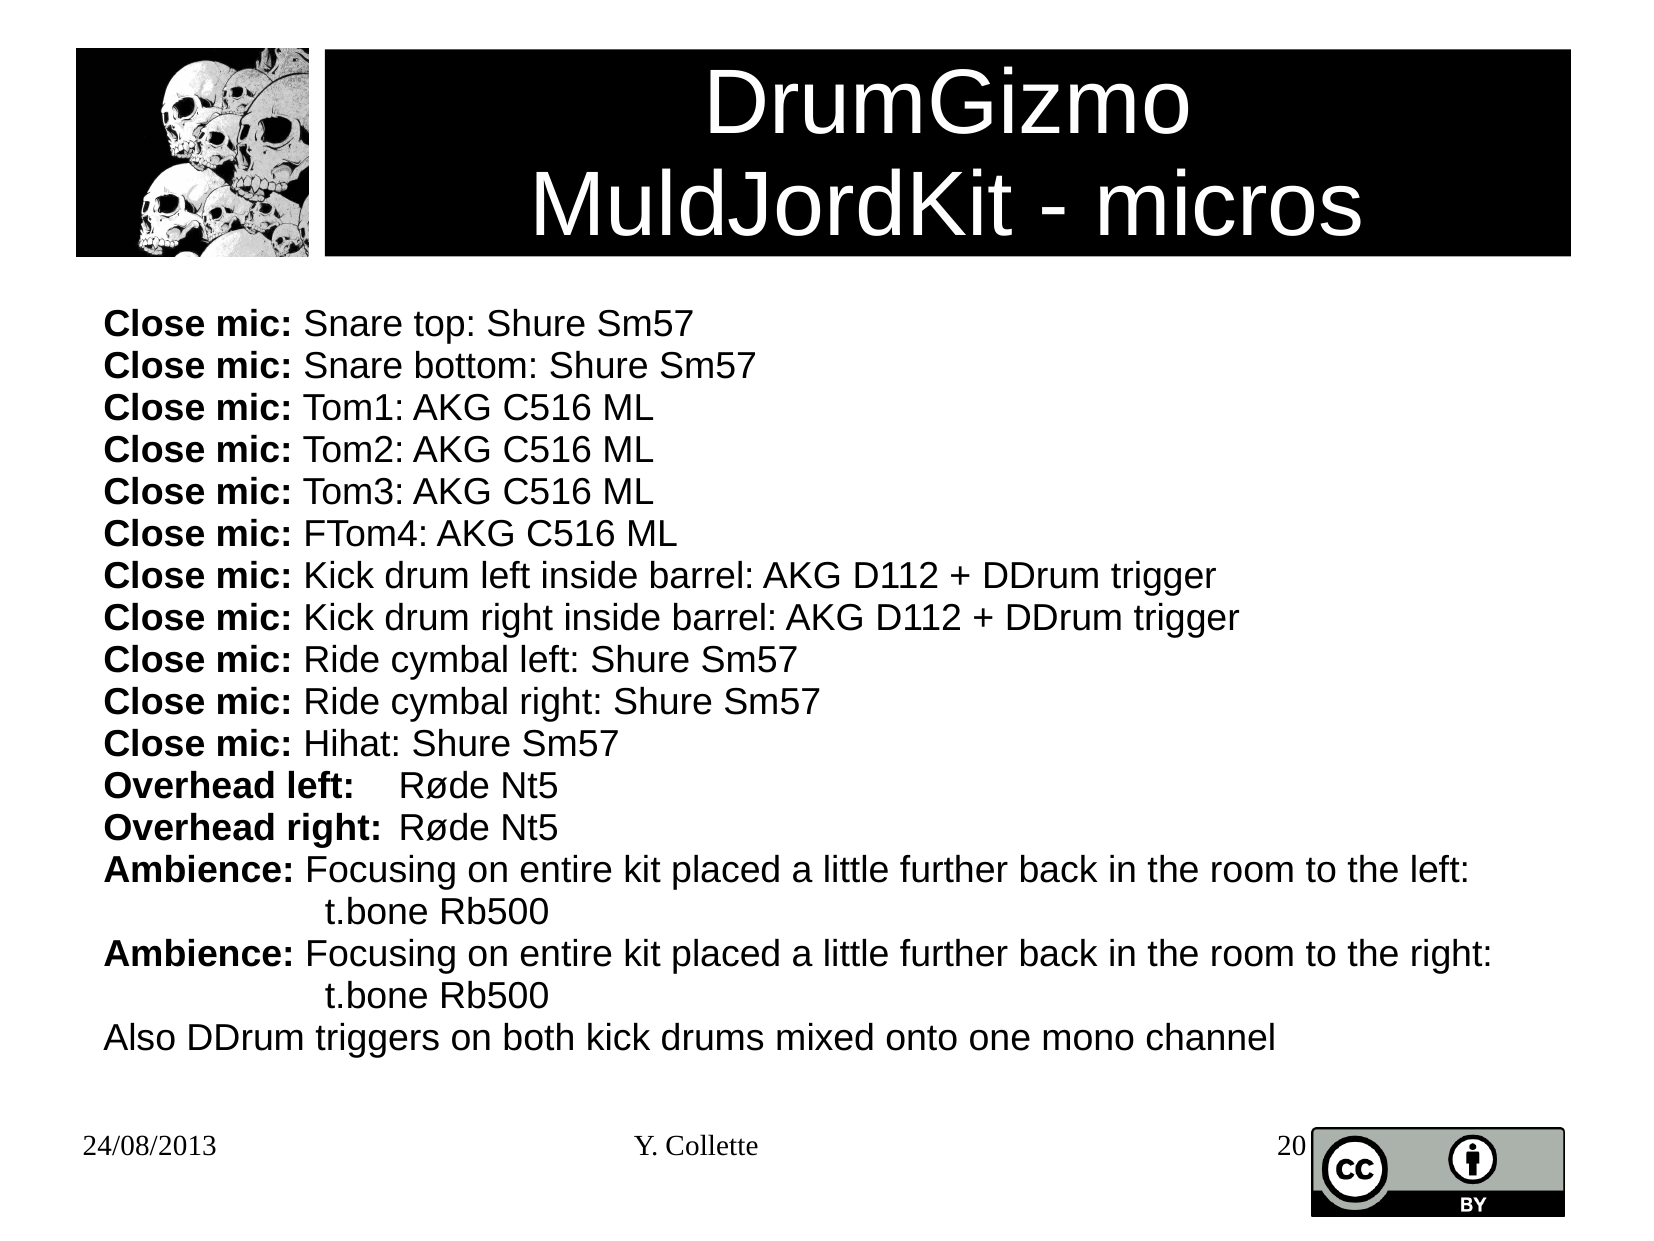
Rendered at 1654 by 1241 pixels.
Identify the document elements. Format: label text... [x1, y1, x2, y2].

title DrumGizmo MuldJordKit - micros [324, 49, 1571, 257]
picture [1311, 1127, 1565, 1217]
picture [76, 48, 309, 257]
text_box Close mic: Snare top: Shure Sm57 Close mic: Snare bottom: Shure Sm57 Close mic: Tom1: AKG C516 ML Close mic: Tom2: AKG C516 ML Close mic: Tom3: AKG C516 ML Close mic: FTom4: AKG C516 ML Close mic: Kick drum left inside barrel: AKG D112 + DDrum trigger Close mic: Kick drum right inside barrel: AKG D112 + DDrum trigger Close mic: Ride cymbal left: Shure Sm57 Close mic: Ride cymbal right: Shure Sm57 Close mic: Hihat: Shure Sm57 Overhead left: Røde Nt5 Overhead right: Røde Nt5 Ambience: Focusing on entire kit placed a little further back in the room to the left: t.bone Rb500 Ambience: Focusing on entire kit placed a little further back in the room to the right: t.bone Rb500 Also DDrum triggers on both kick drums mixed onto one mono channel [88, 295, 1530, 1087]
